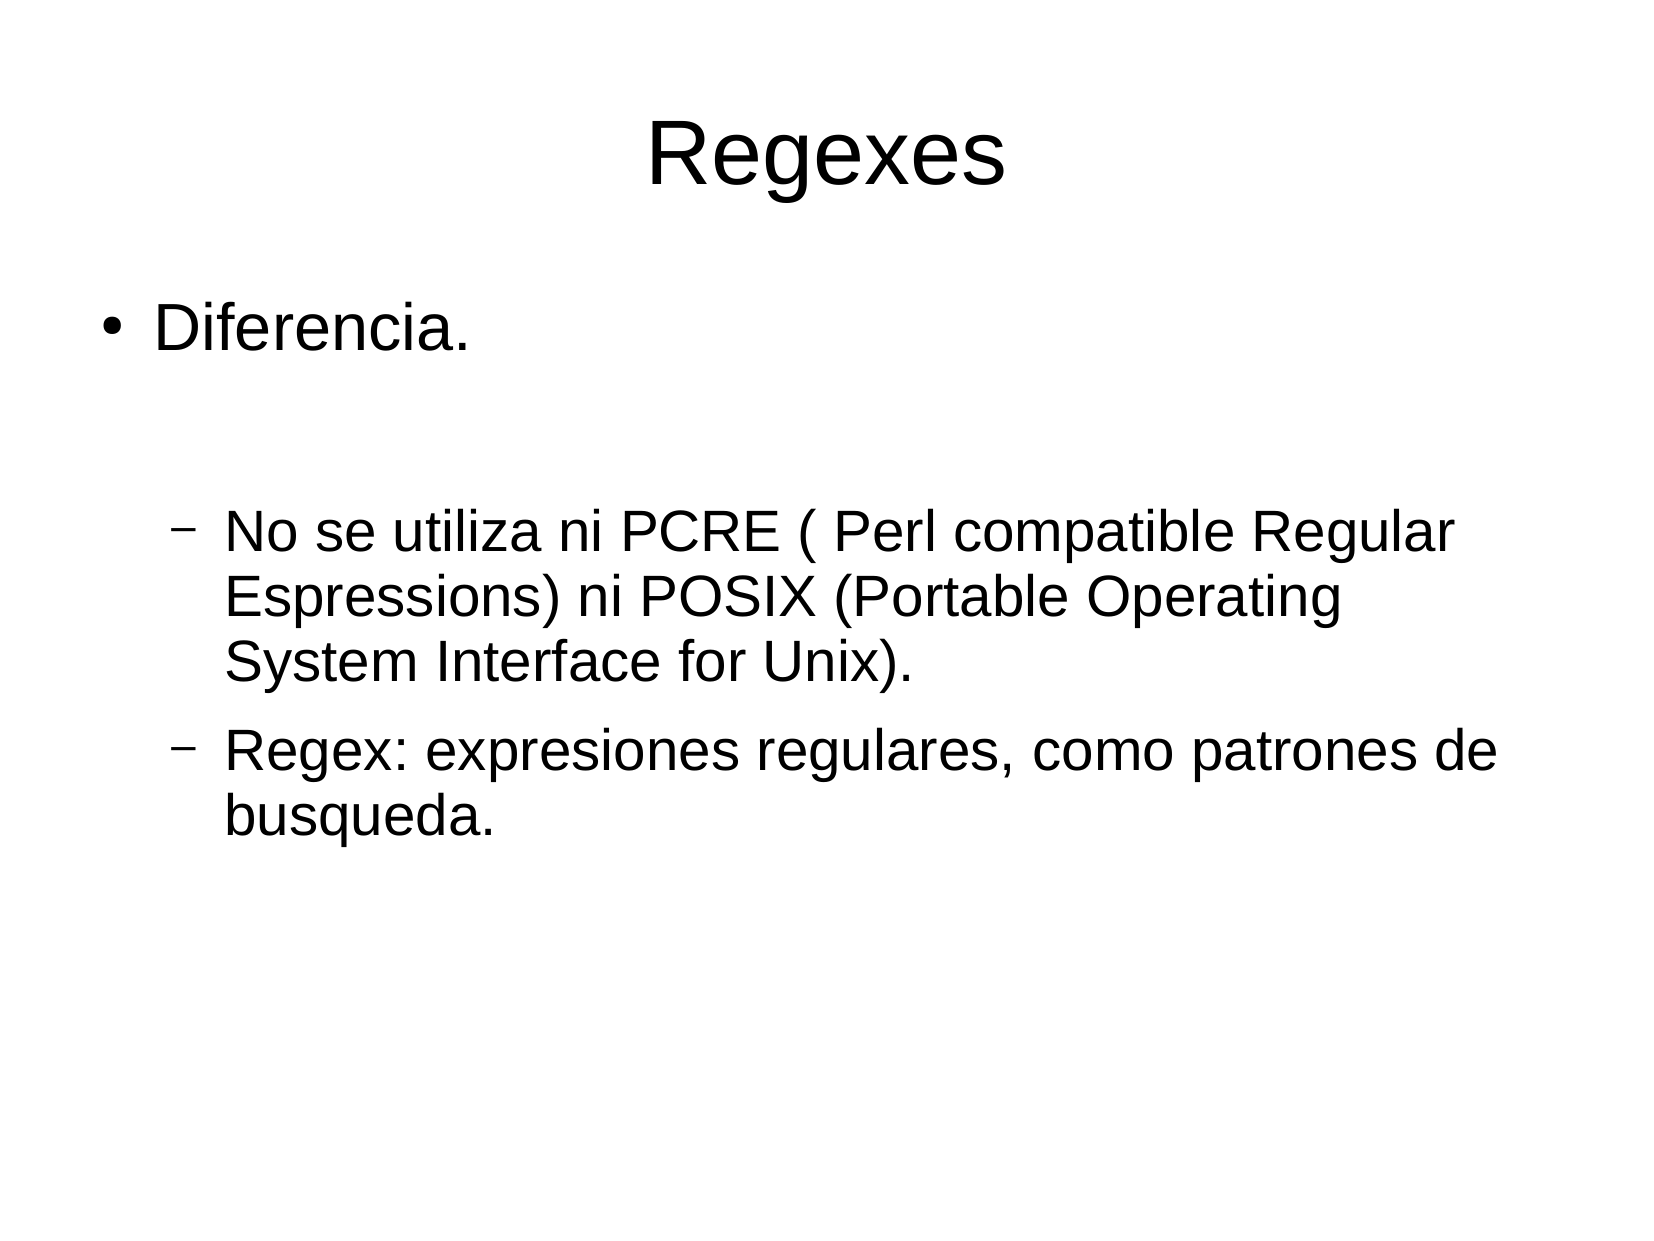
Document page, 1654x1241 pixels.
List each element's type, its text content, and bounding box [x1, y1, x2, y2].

title Regexes [82, 49, 1571, 257]
list Diferencia. No se utiliza ni PCRE ( Perl compatible Regular Espressions) ni POSIX (Portable Operating System Interface for Unix). Regex: expresiones regulares, como patrones de busqueda. [82, 290, 1538, 1010]
